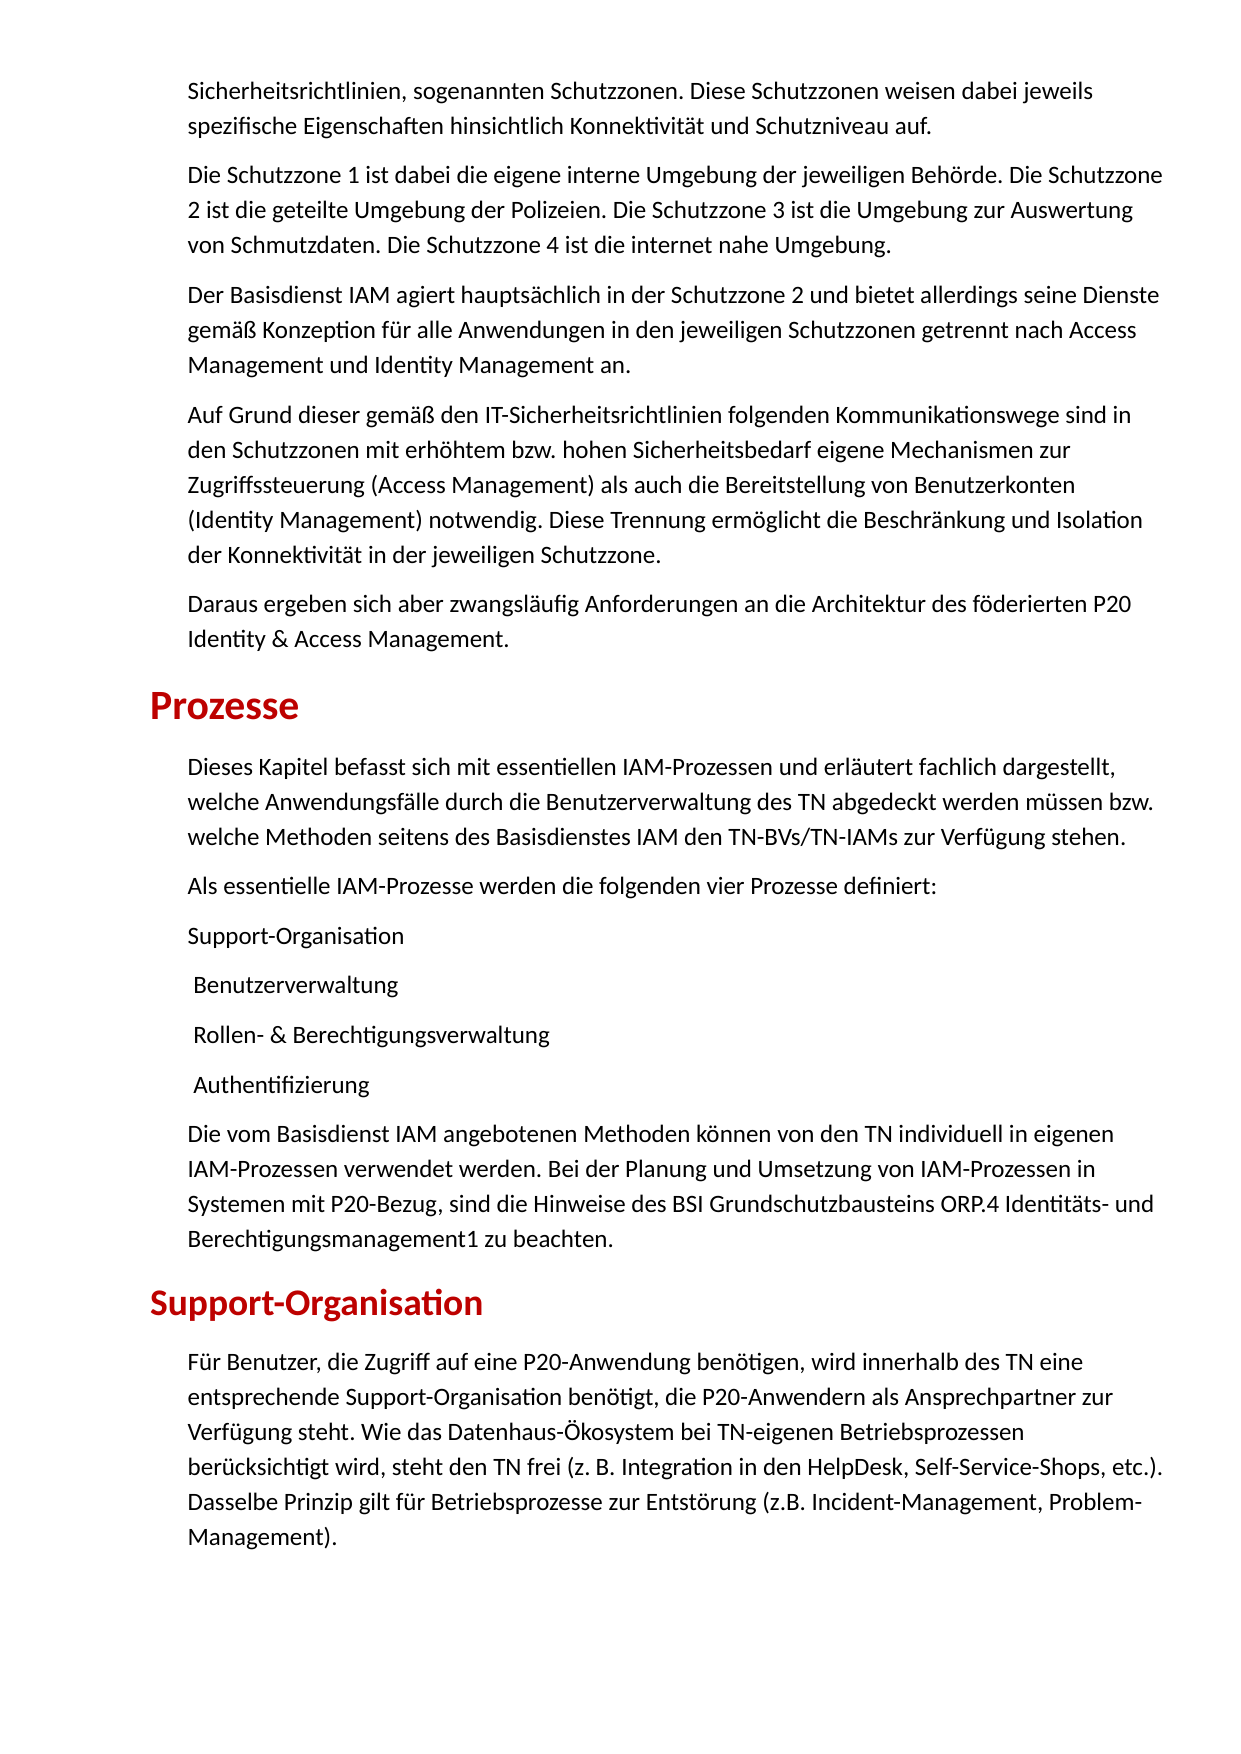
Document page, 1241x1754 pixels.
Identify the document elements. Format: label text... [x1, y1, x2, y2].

text Auf Grund dieser gemäß den IT-Sicherheitsrichtlinien folgenden Kommunikationswege sind in den Schutzzonen mit erhöhtem bzw. hohen Sicherheitsbedarf eigene Mechanismen zur Zugriffssteuerung (Access Management) als auch die Bereitstellung von Benutzerkonten (Identity Management) notwendig. Diese Trennung ermöglicht die Beschränkung und Isolation der Konnektivität in der jeweiligen Schutzzone. [187, 399, 1165, 569]
text Als essentielle IAM-Prozesse werden die folgenden vier Prozesse definiert: [187, 870, 1165, 901]
subtitle Prozesse [150, 679, 1165, 730]
text Die Schutzzone 1 ist dabei die eigene interne Umgebung der jeweiligen Behörde. Die Schutzzone 2 ist die geteilte Umgebung der Polizeien. Die Schutzzone 3 ist die Umgebung zur Auswertung von Schmutzdaten. Die Schutzzone 4 ist die internet nahe Umgebung. [187, 159, 1165, 260]
text Dieses Kapitel befasst sich mit essentiellen IAM-Prozessen und erläutert fachlich dargestellt, welche Anwendungsfälle durch die Benutzerverwaltung des TN abgedeckt werden müssen bzw. welche Methoden seitens des Basisdienstes IAM den TN-BVs/TN-IAMs zur Verfügung stehen. [187, 751, 1165, 851]
text Rollen- & Berechtigungsverwaltung [187, 1019, 1165, 1050]
text Der Basisdienst IAM agiert hauptsächlich in der Schutzzone 2 und bietet allerdings seine Dienste gemäß Konzeption für alle Anwendungen in den jeweiligen Schutzzonen getrennt nach Access Management und Identity Management an. [187, 279, 1165, 380]
text Die vom Basisdienst IAM angebotenen Methoden können von den TN individuell in eigenen IAM-Prozessen verwendet werden. Bei der Planung und Umsetzung von IAM-Prozessen in Systemen mit P20-Bezug, sind die Hinweise des BSI Grundschutzbausteins ORP.4 Identitäts- und Berechtigungsmanagement1 zu beachten. [187, 1118, 1165, 1254]
text Für Benutzer, die Zugriff auf eine P20-Anwendung benötigen, wird innerhalb des TN eine entsprechende Support-Organisation benötigt, die P20-Anwendern als Ansprechpartner zur Verfügung steht. Wie das Datenhaus-Ökosystem bei TN-eigenen Betriebsprozessen berücksichtigt wird, steht den TN frei (z. B. Integration in den HelpDesk, Self-Service-Shops, etc.). Dasselbe Prinzip gilt für Betriebsprozesse zur Entstörung (z.B. Incident-Management, Problem-Management). [187, 1346, 1165, 1551]
text Daraus ergeben sich aber zwangsläufig Anforderungen an die Architektur des föderierten P20 Identity & Access Management. [187, 588, 1165, 654]
text Authentifizierung [187, 1069, 1165, 1099]
text Benutzerverwaltung [187, 969, 1165, 1000]
text Sicherheitsrichtlinien, sogenannten Schutzzonen. Diese Schutzzonen weisen dabei jeweils spezifische Eigenschaften hinsichtlich Konnektivität und Schutzniveau auf. [187, 75, 1165, 141]
text Support-Organisation [187, 920, 1165, 951]
subtitle Support-Organisation [150, 1279, 1165, 1325]
